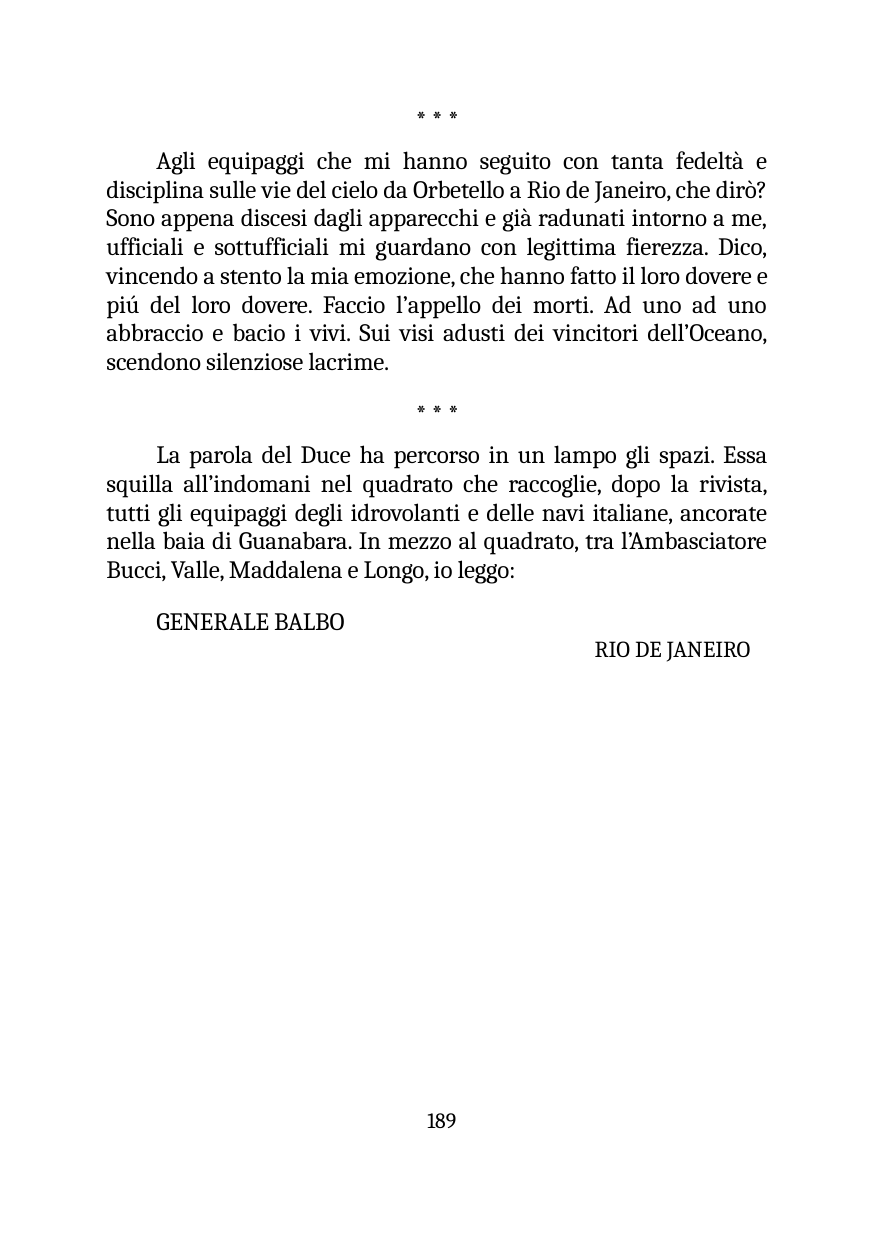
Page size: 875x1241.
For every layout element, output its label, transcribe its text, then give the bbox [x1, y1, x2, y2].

text GENERALE BALBO [106, 608, 768, 637]
text * * * [106, 400, 768, 429]
text RIO DE JANEIRO [591, 637, 750, 663]
text Agli equipaggi che mi hanno seguito con tanta fedeltà e disciplina sulle vie del cielo da Orbetello a Rio de Janeiro, che dirò? Sono appena discesi dagli apparecchi e già radunati intorno a me, ufficiali e sottufficiali mi guardano con legittima fierezza. Dico, vincendo a stento la mia emozione, che hanno fatto il loro dovere e piú del loro dovere. Faccio l’appello dei morti. Ad uno ad uno abbraccio e bacio i vivi. Sui visi adusti dei vincitori dell’Oceano, scendono silenziose lacrime. [106, 147, 768, 377]
text * * * [106, 106, 768, 135]
text La parola del Duce ha percorso in un lampo gli spazi. Essa squilla all’indomani nel quadrato che raccoglie, dopo la rivista, tutti gli equipaggi degli idrovolanti e delle navi italiane, ancorate nella baia di Guanabara. In mezzo al quadrato, tra l’Ambasciatore Bucci, Valle, Maddalena e Longo, io leggo: [106, 441, 768, 585]
